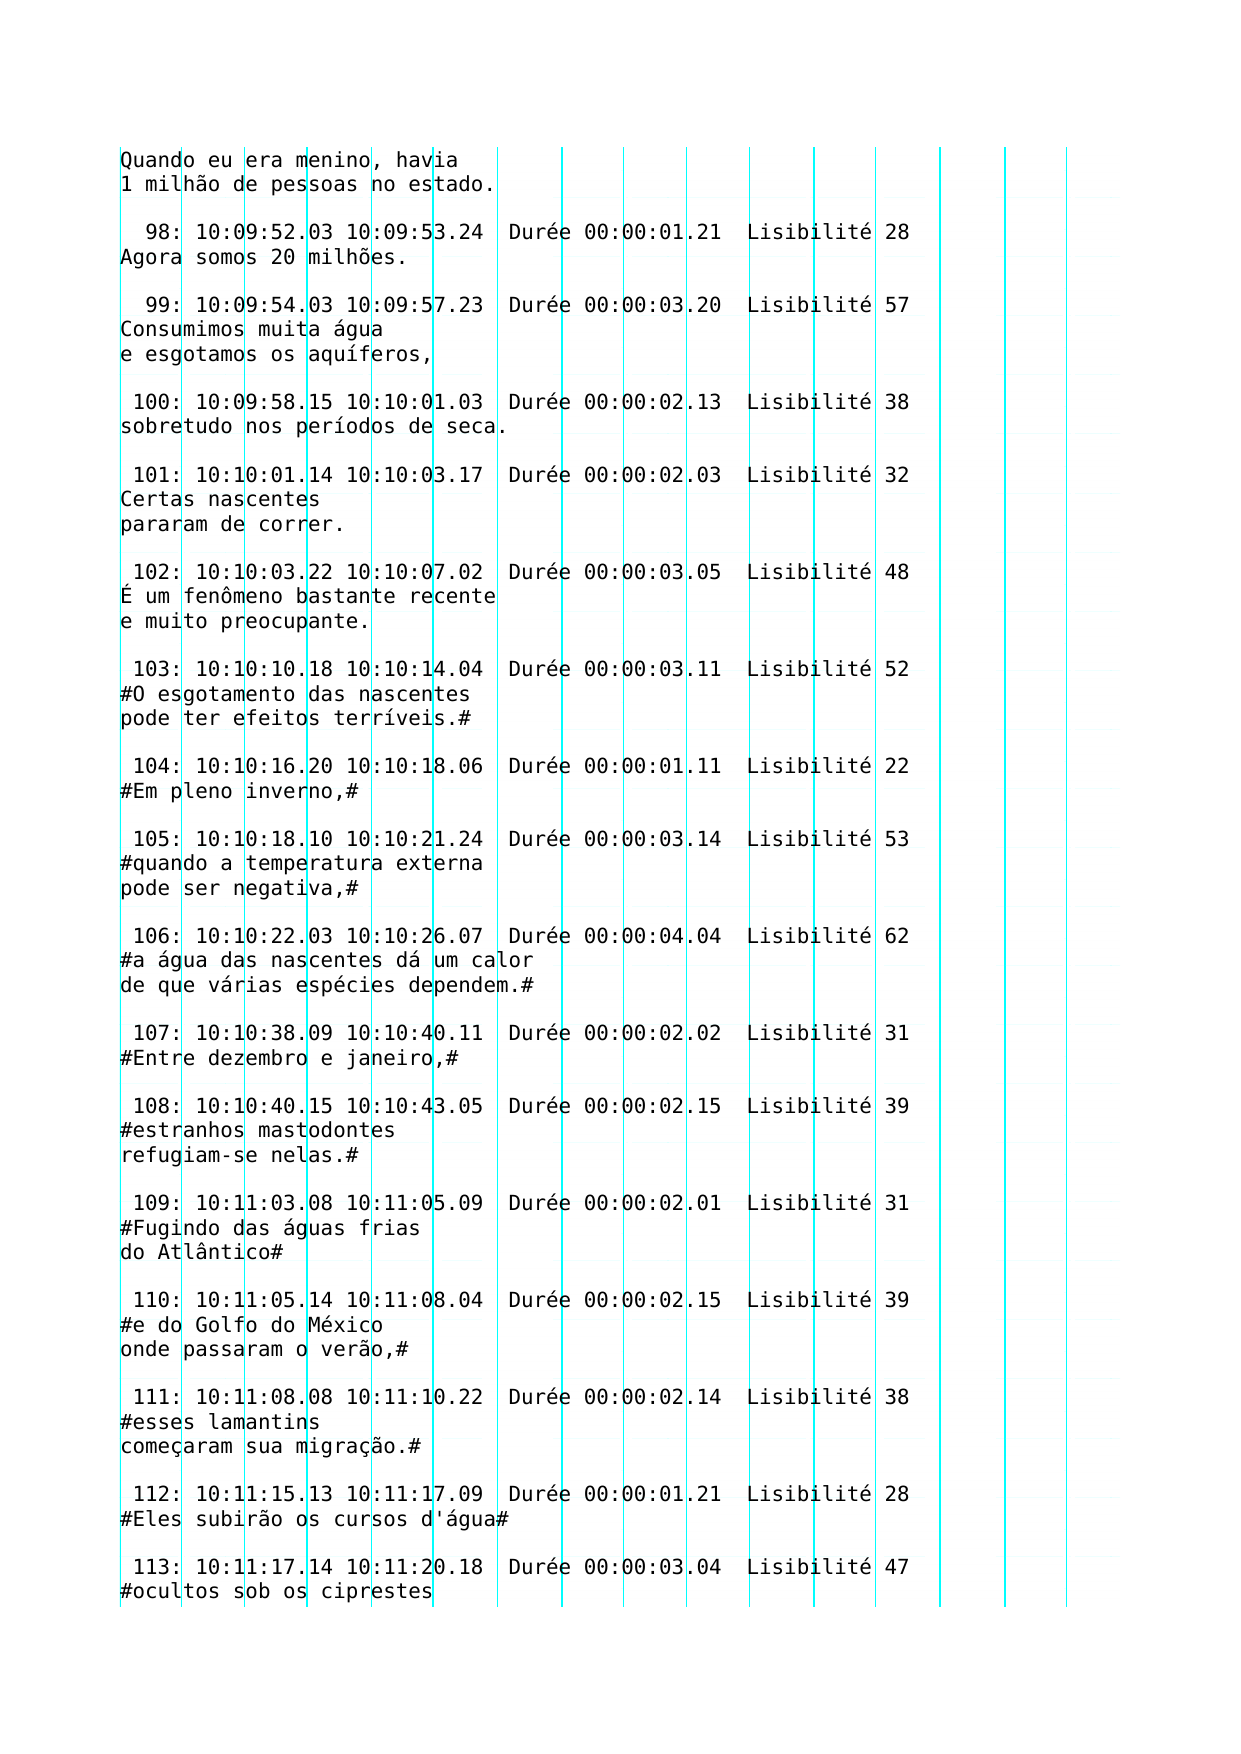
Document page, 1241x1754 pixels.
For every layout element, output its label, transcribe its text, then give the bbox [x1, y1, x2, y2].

text e muito preocupante. [120, 609, 1120, 633]
text 103: 10:10:10.18 10:10:14.04 Durée 00:00:03.11 Lisibilité 52 [120, 657, 1120, 682]
text 101: 10:10:01.14 10:10:03.17 Durée 00:00:02.03 Lisibilité 32 [120, 463, 1120, 487]
text #quando a temperatura externa [120, 851, 1120, 876]
text #estranhos mastodontes [120, 1118, 1120, 1143]
text 107: 10:10:38.09 10:10:40.11 Durée 00:00:02.02 Lisibilité 31 [120, 1021, 1120, 1046]
text Agora somos 20 milhões. [120, 245, 1120, 269]
text 110: 10:11:05.14 10:11:08.04 Durée 00:00:02.15 Lisibilité 39 [120, 1288, 1120, 1313]
text pode ser negativa,# [120, 876, 1120, 900]
text 108: 10:10:40.15 10:10:43.05 Durée 00:00:02.15 Lisibilité 39 [120, 1094, 1120, 1118]
text 109: 10:11:03.08 10:11:05.09 Durée 00:00:02.01 Lisibilité 31 [120, 1191, 1120, 1216]
text 1 milhão de pessoas no estado. [120, 172, 1120, 196]
text 106: 10:10:22.03 10:10:26.07 Durée 00:00:04.04 Lisibilité 62 [120, 924, 1120, 948]
text pararam de correr. [120, 512, 1120, 536]
text 112: 10:11:15.13 10:11:17.09 Durée 00:00:01.21 Lisibilité 28 [120, 1482, 1120, 1507]
text 105: 10:10:18.10 10:10:21.24 Durée 00:00:03.14 Lisibilité 53 [120, 827, 1120, 851]
text #a água das nascentes dá um calor [120, 948, 1120, 973]
text de que várias espécies dependem.# [120, 973, 1120, 997]
text #ocultos sob os ciprestes [120, 1579, 1120, 1604]
text onde passaram o verão,# [120, 1337, 1120, 1361]
text #esses lamantins [120, 1410, 1120, 1434]
text sobretudo nos períodos de seca. [120, 414, 1120, 439]
text começaram sua migração.# [120, 1434, 1120, 1458]
text pode ter efeitos terríveis.# [120, 706, 1120, 730]
text Consumimos muita água [120, 317, 1120, 342]
text 111: 10:11:08.08 10:11:10.22 Durée 00:00:02.14 Lisibilité 38 [120, 1385, 1120, 1410]
text 113: 10:11:17.14 10:11:20.18 Durée 00:00:03.04 Lisibilité 47 [120, 1555, 1120, 1579]
text 99: 10:09:54.03 10:09:57.23 Durée 00:00:03.20 Lisibilité 57 [120, 293, 1120, 317]
text do Atlântico# [120, 1240, 1120, 1264]
text #Eles subirão os cursos d'água# [120, 1507, 1120, 1531]
text e esgotamos os aquíferos, [120, 342, 1120, 366]
text Quando eu era menino, havia [120, 148, 1120, 172]
text #e do Golfo do México [120, 1313, 1120, 1337]
text Certas nascentes [120, 487, 1120, 512]
text 100: 10:09:58.15 10:10:01.03 Durée 00:00:02.13 Lisibilité 38 [120, 390, 1120, 414]
picture [119, 147, 1121, 1607]
text refugiam-se nelas.# [120, 1143, 1120, 1167]
text #Fugindo das águas frias [120, 1216, 1120, 1240]
text #O esgotamento das nascentes [120, 682, 1120, 706]
text 102: 10:10:03.22 10:10:07.02 Durée 00:00:03.05 Lisibilité 48 [120, 560, 1120, 584]
text 98: 10:09:52.03 10:09:53.24 Durée 00:00:01.21 Lisibilité 28 [120, 220, 1120, 245]
text É um fenômeno bastante recente [120, 584, 1120, 609]
text #Entre dezembro e janeiro,# [120, 1046, 1120, 1070]
text #Em pleno inverno,# [120, 779, 1120, 803]
text 104: 10:10:16.20 10:10:18.06 Durée 00:00:01.11 Lisibilité 22 [120, 754, 1120, 779]
